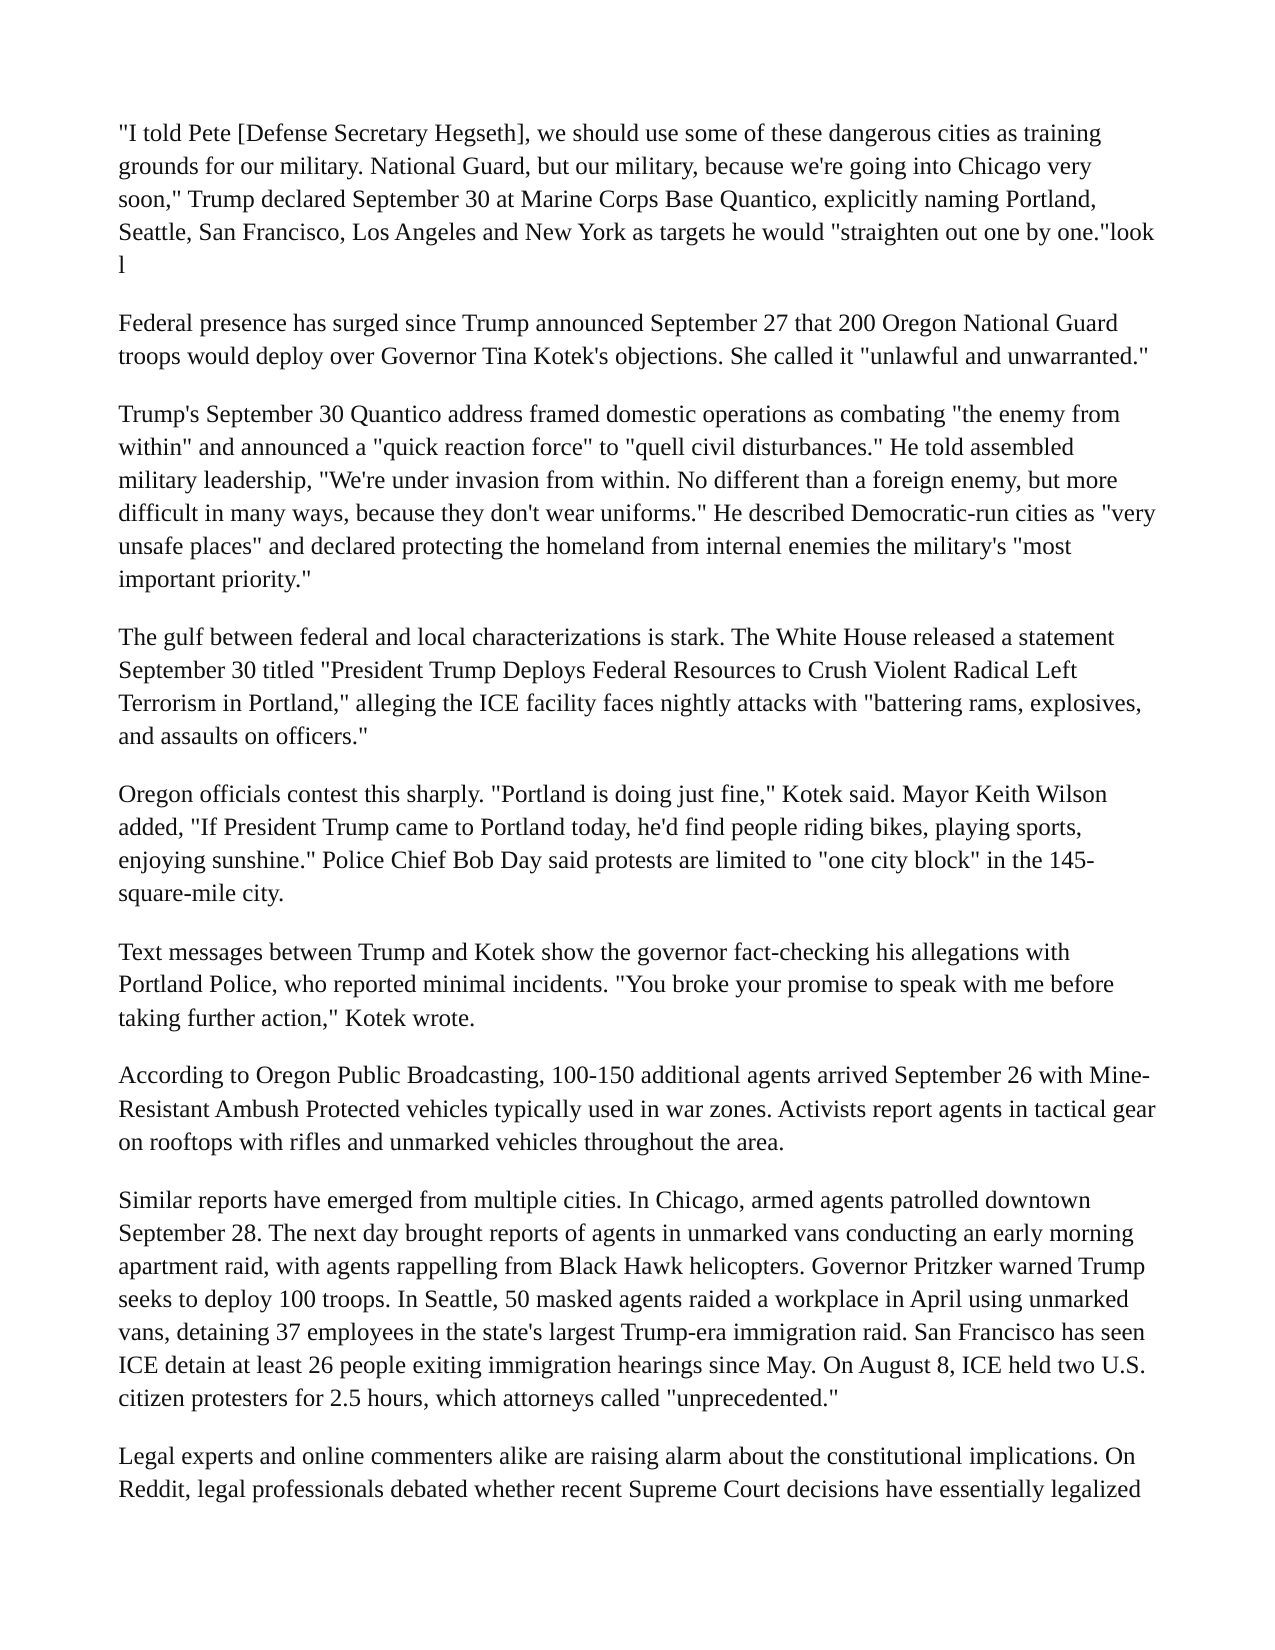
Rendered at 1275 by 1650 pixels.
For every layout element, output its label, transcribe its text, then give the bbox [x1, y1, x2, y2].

text Federal presence has surged since Trump announced September 27 that 200 Oregon National Guard troops would deploy over Governor Tina Kotek's objections. She called it "unlawful and unwarranted." [118, 308, 1157, 370]
text Text messages between Trump and Kotek show the governor fact-checking his allegations with Portland Police, who reported minimal incidents. "You broke your promise to speak with me before taking further action," Kotek wrote. [118, 937, 1157, 1031]
text Oregon officials contest this sharply. "Portland is doing just fine," Kotek said. Mayor Keith Wilson added, "If President Trump came to Portland today, he'd find people riding bikes, playing sports, enjoying sunshine." Police Chief Bob Day said protests are limited to "one city block" in the 145-square-mile city. [118, 779, 1157, 907]
text The gulf between federal and local characterizations is stark. The White House released a statement September 30 titled "President Trump Deploys Federal Resources to Crush Violent Radical Left Terrorism in Portland," alleging the ICE facility faces nightly attacks with "battering rams, explosives, and assaults on officers." [118, 622, 1157, 750]
text According to Oregon Public Broadcasting, 100-150 additional agents arrived September 26 with Mine-Resistant Ambush Protected vehicles typically used in war zones. Activists report agents in tactical gear on rooftops with rifles and unmarked vehicles throughout the area. [118, 1061, 1157, 1155]
text Legal experts and online commenters alike are raising alarm about the constitutional implications. On Reddit, legal professionals debated whether recent Supreme Court decisions have essentially legalized [118, 1441, 1157, 1503]
text Trump's September 30 Quantico address framed domestic operations as combating "the enemy from within" and announced a "quick reaction force" to "quell civil disturbances." He told assembled military leadership, "We're under invasion from within. No different than a foreign enemy, but more difficult in many ways, because they don't wear uniforms." He described Democratic-run cities as "very unsafe places" and declared protecting the homeland from internal enemies the military's "most important priority." [118, 399, 1157, 593]
text Similar reports have emerged from multiple cities. In Chicago, armed agents patrolled downtown September 28. The next day brought reports of agents in unmarked vans conducting an early morning apartment raid, with agents rappelling from Black Hawk helicopters. Governor Pritzker warned Trump seeks to deploy 100 troops. In Seattle, 50 masked agents raided a workplace in April using unmarked vans, detaining 37 employees in the state's largest Trump-era immigration raid. San Francisco has seen ICE detain at least 26 people exiting immigration hearings since May. On August 8, ICE held two U.S. citizen protesters for 2.5 hours, which attorneys called "unprecedented." [118, 1185, 1157, 1412]
text "I told Pete [Defense Secretary Hegseth], we should use some of these dangerous cities as training grounds for our military. National Guard, but our military, because we're going into Chicago very soon," Trump declared September 30 at Marine Corps Base Quantico, explicitly naming Portland, Seattle, San Francisco, Los Angeles and New York as targets he would "straighten out one by one."look l [118, 118, 1157, 279]
